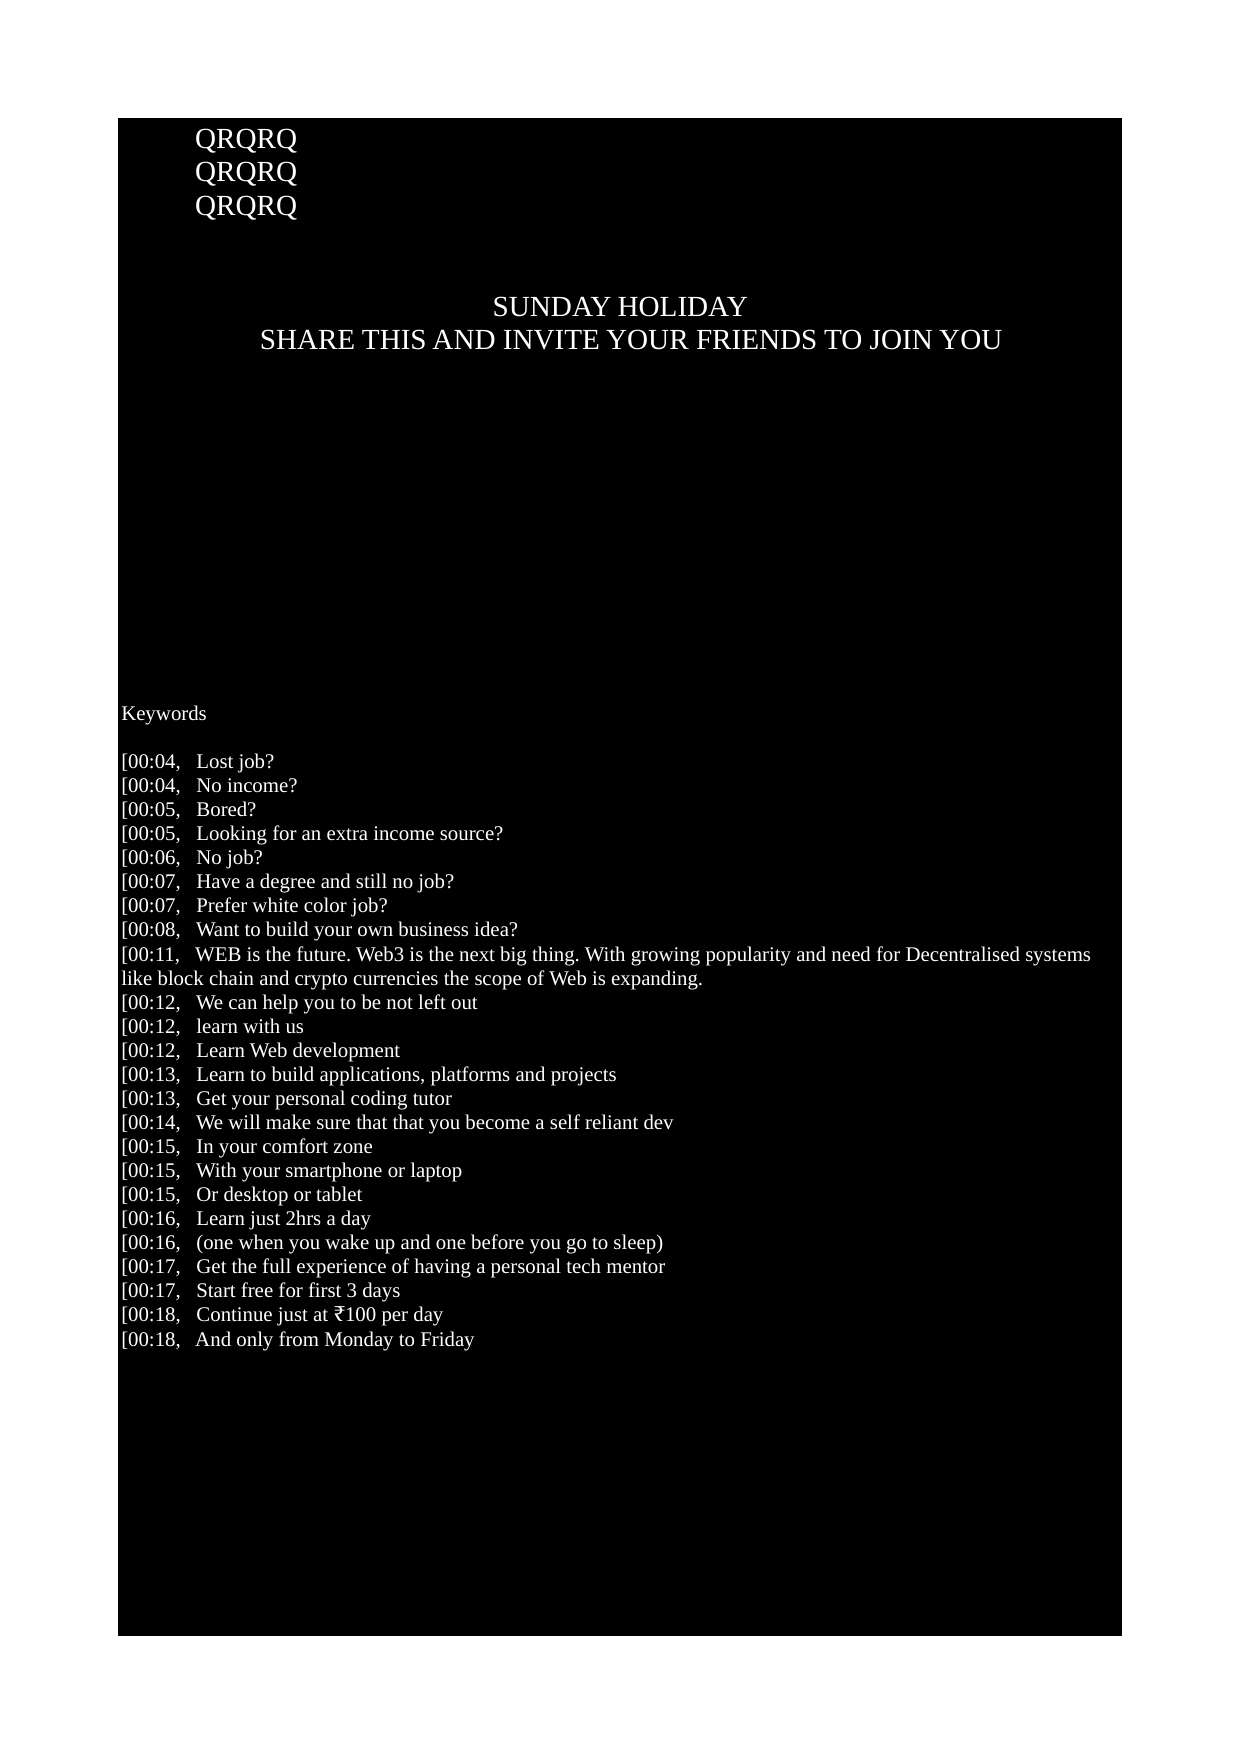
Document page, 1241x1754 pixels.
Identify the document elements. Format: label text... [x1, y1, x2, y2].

text [00:05, Bored? [121, 797, 1119, 821]
text [00:14, We will make sure that that you become a self reliant dev [121, 1110, 1119, 1134]
text QRQRQ [121, 188, 1119, 222]
text [00:05, Looking for an extra income source? [121, 821, 1119, 845]
text [00:15, In your comfort zone [121, 1134, 1119, 1158]
text [00:16, (one when you wake up and one before you go to sleep) [121, 1230, 1119, 1254]
text [00:13, Learn to build applications, platforms and projects [121, 1062, 1119, 1086]
text [00:18, Continue just at ₹100 per day [121, 1302, 1119, 1326]
text [00:11, WEB is the future. Web3 is the next big thing. With growing popularity and need for Decentralised systems like block chain and crypto currencies the scope of Web is expanding. [121, 941, 1119, 989]
text SUNDAY HOLIDAY [121, 289, 1119, 322]
text [00:15, Or desktop or tablet [121, 1182, 1119, 1206]
text [00:04, No income? [121, 773, 1119, 797]
text SHARE THIS AND INVITE YOUR FRIENDS TO JOIN YOU [121, 322, 1119, 356]
text QRQRQ [121, 121, 1119, 154]
text [00:04, Lost job? [121, 749, 1119, 773]
text [00:13, Get your personal coding tutor [121, 1086, 1119, 1110]
text Keywords [121, 701, 1119, 725]
text [00:07, Have a degree and still no job? [121, 869, 1119, 893]
text [00:17, Get the full experience of having a personal tech mentor [121, 1254, 1119, 1278]
text [00:08, Want to build your own business idea? [121, 917, 1119, 941]
text [00:15, With your smartphone or laptop [121, 1158, 1119, 1182]
text [00:12, We can help you to be not left out [121, 989, 1119, 1014]
text [00:07, Prefer white color job? [121, 893, 1119, 917]
text [00:06, No job? [121, 845, 1119, 869]
text [00:17, Start free for first 3 days [121, 1278, 1119, 1302]
text [00:18, And only from Monday to Friday [121, 1326, 1119, 1351]
text QRQRQ [121, 154, 1119, 188]
text [00:12, Learn Web development [121, 1038, 1119, 1062]
text [00:12, learn with us [121, 1014, 1119, 1038]
text [00:16, Learn just 2hrs a day [121, 1206, 1119, 1230]
